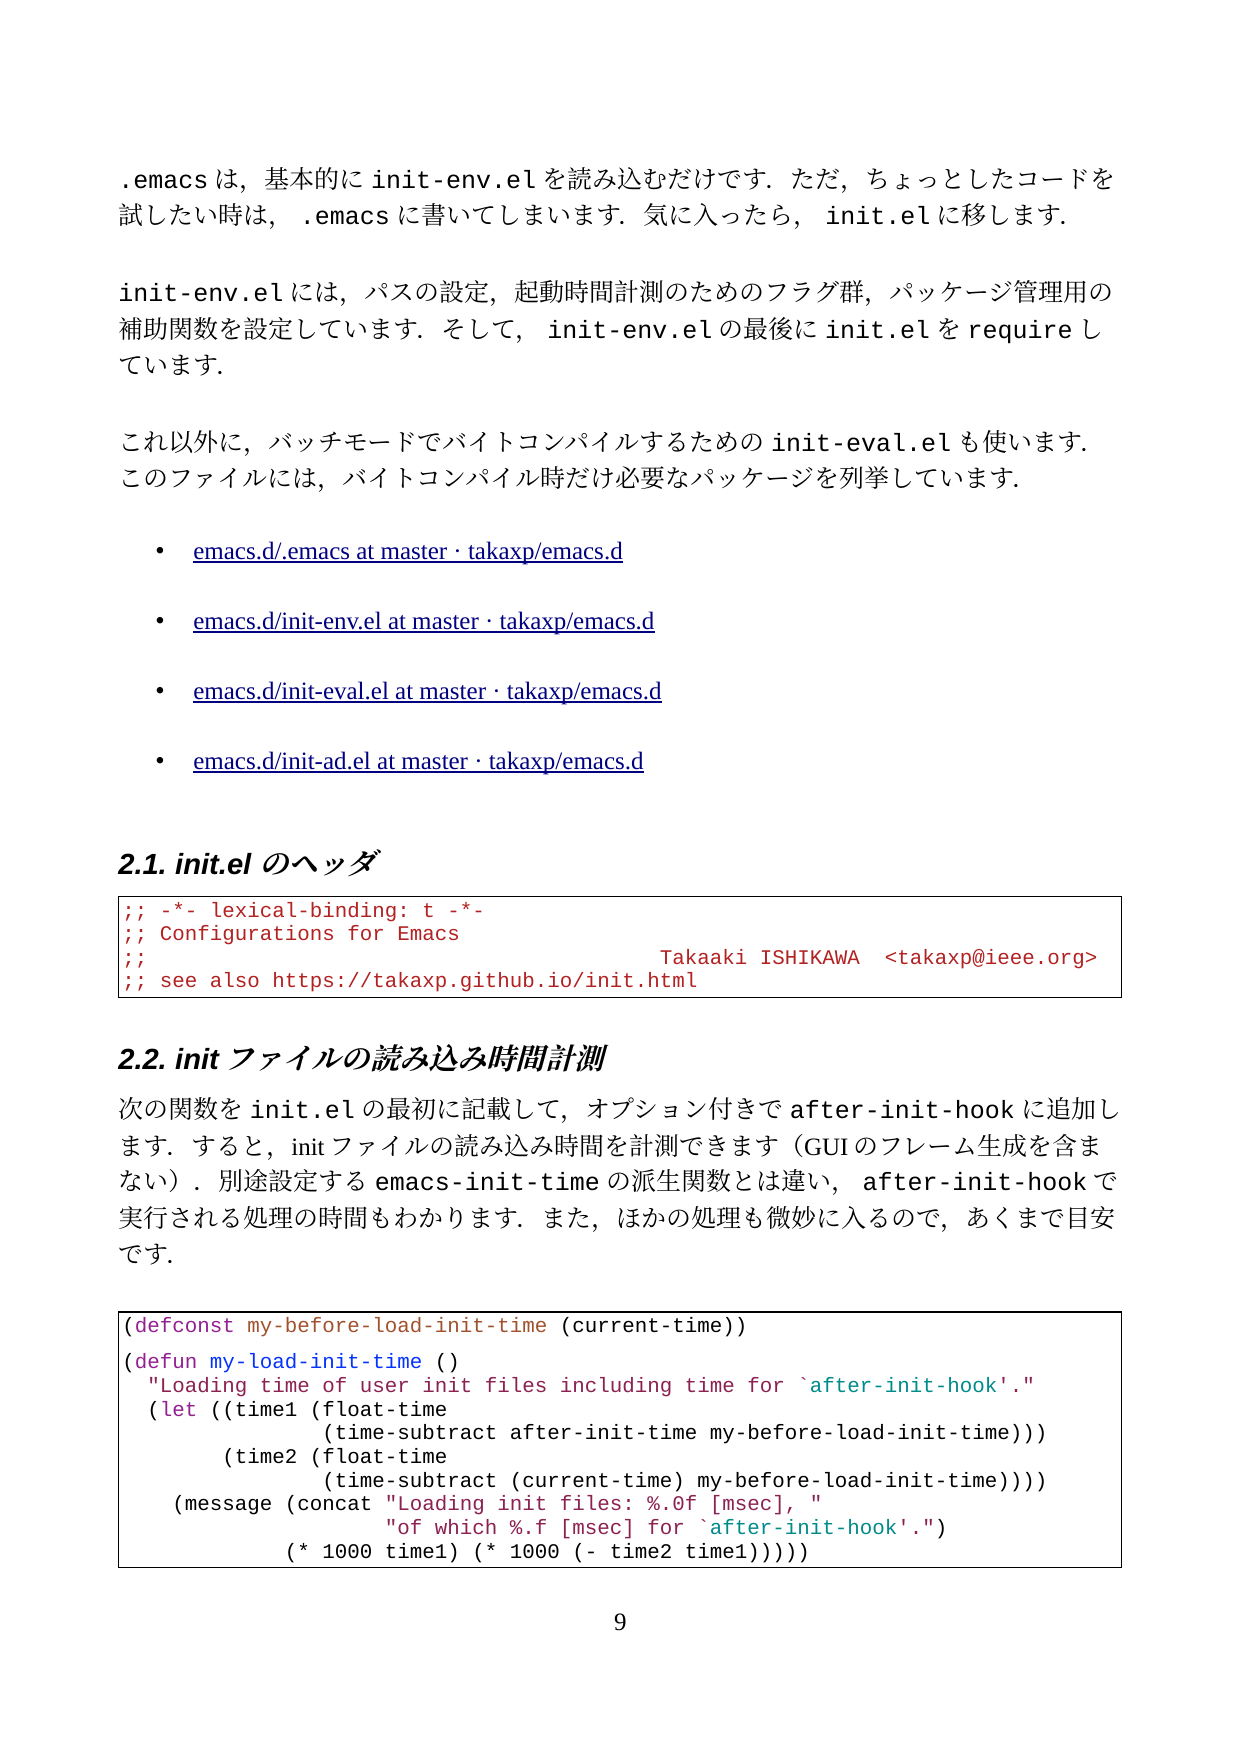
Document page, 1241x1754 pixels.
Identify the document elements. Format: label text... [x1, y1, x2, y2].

text ;; Configurations for Emacs [119, 919, 1121, 943]
text (message (concat "Loading init files: %.0f [msec], " [119, 1489, 1121, 1513]
list emacs.d/init-ad.el at master · takaxp/emacs.d [156, 746, 1122, 804]
text (defun my-load-init-time () [119, 1347, 1121, 1371]
list [156, 118, 1122, 147]
text (* 1000 time1) (* 1000 (- time2 time1))))) [119, 1537, 1121, 1567]
list emacs.d/.emacs at master · takaxp/emacs.d [156, 536, 1122, 594]
text (time-subtract after-init-time my-before-load-init-time))) [119, 1418, 1121, 1442]
text "of which %.f [msec] for `after-init-hook'.") [119, 1513, 1121, 1537]
text (time2 (float-time [119, 1442, 1121, 1466]
text 次の関数を init.el の最初に記載して，オプション付きで after-init-hook に追加します．すると，initファイルの読み込み時間を計測できます（GUIのフレーム生成を含まない）．別途設定する emacs-init-time の派生関数とは違い， after-init-hook で実行される処理の時間もわかります．また，ほかの処理も微妙に入るので，あくまで目安です． [118, 1090, 1122, 1299]
text "Loading time of user init files including time for `after-init-hook'." [119, 1371, 1121, 1395]
text (time-subtract (current-time) my-before-load-init-time)))) [119, 1466, 1121, 1489]
text ;; Takaaki ISHIKAWA <takaxp@ieee.org> [119, 943, 1121, 967]
text ;; see also https://takaxp.github.io/init.html [119, 967, 1121, 997]
text ;; -*- lexical-binding: t -*- [119, 897, 1121, 919]
list emacs.d/init-env.el at master · takaxp/emacs.d [156, 606, 1122, 664]
text (defconst my-before-load-init-time (current-time)) [119, 1313, 1121, 1339]
subtitle init.el のヘッダ [118, 841, 1122, 883]
subtitle initファイルの読み込み時間計測 [118, 1036, 1122, 1077]
text init-env.el には，パスの設定，起動時間計測のためのフラグ群，パッケージ管理用の補助関数を設定しています．そして， init-env.el の最後に init.el を require しています． [118, 273, 1122, 410]
text これ以外に，バッチモードでバイトコンパイルするための init-eval.el も使います．このファイルには，バイトコンパイル時だけ必要なパッケージを列挙しています． [118, 423, 1122, 524]
list emacs.d/init-eval.el at master · takaxp/emacs.d [156, 676, 1122, 734]
text .emacs は，基本的に init-env.el を読み込むだけです．ただ，ちょっとしたコードを試したい時は， .emacs に書いてしまいます．気に入ったら， init.el に移します． [118, 159, 1122, 261]
text (let ((time1 (float-time [119, 1395, 1121, 1418]
